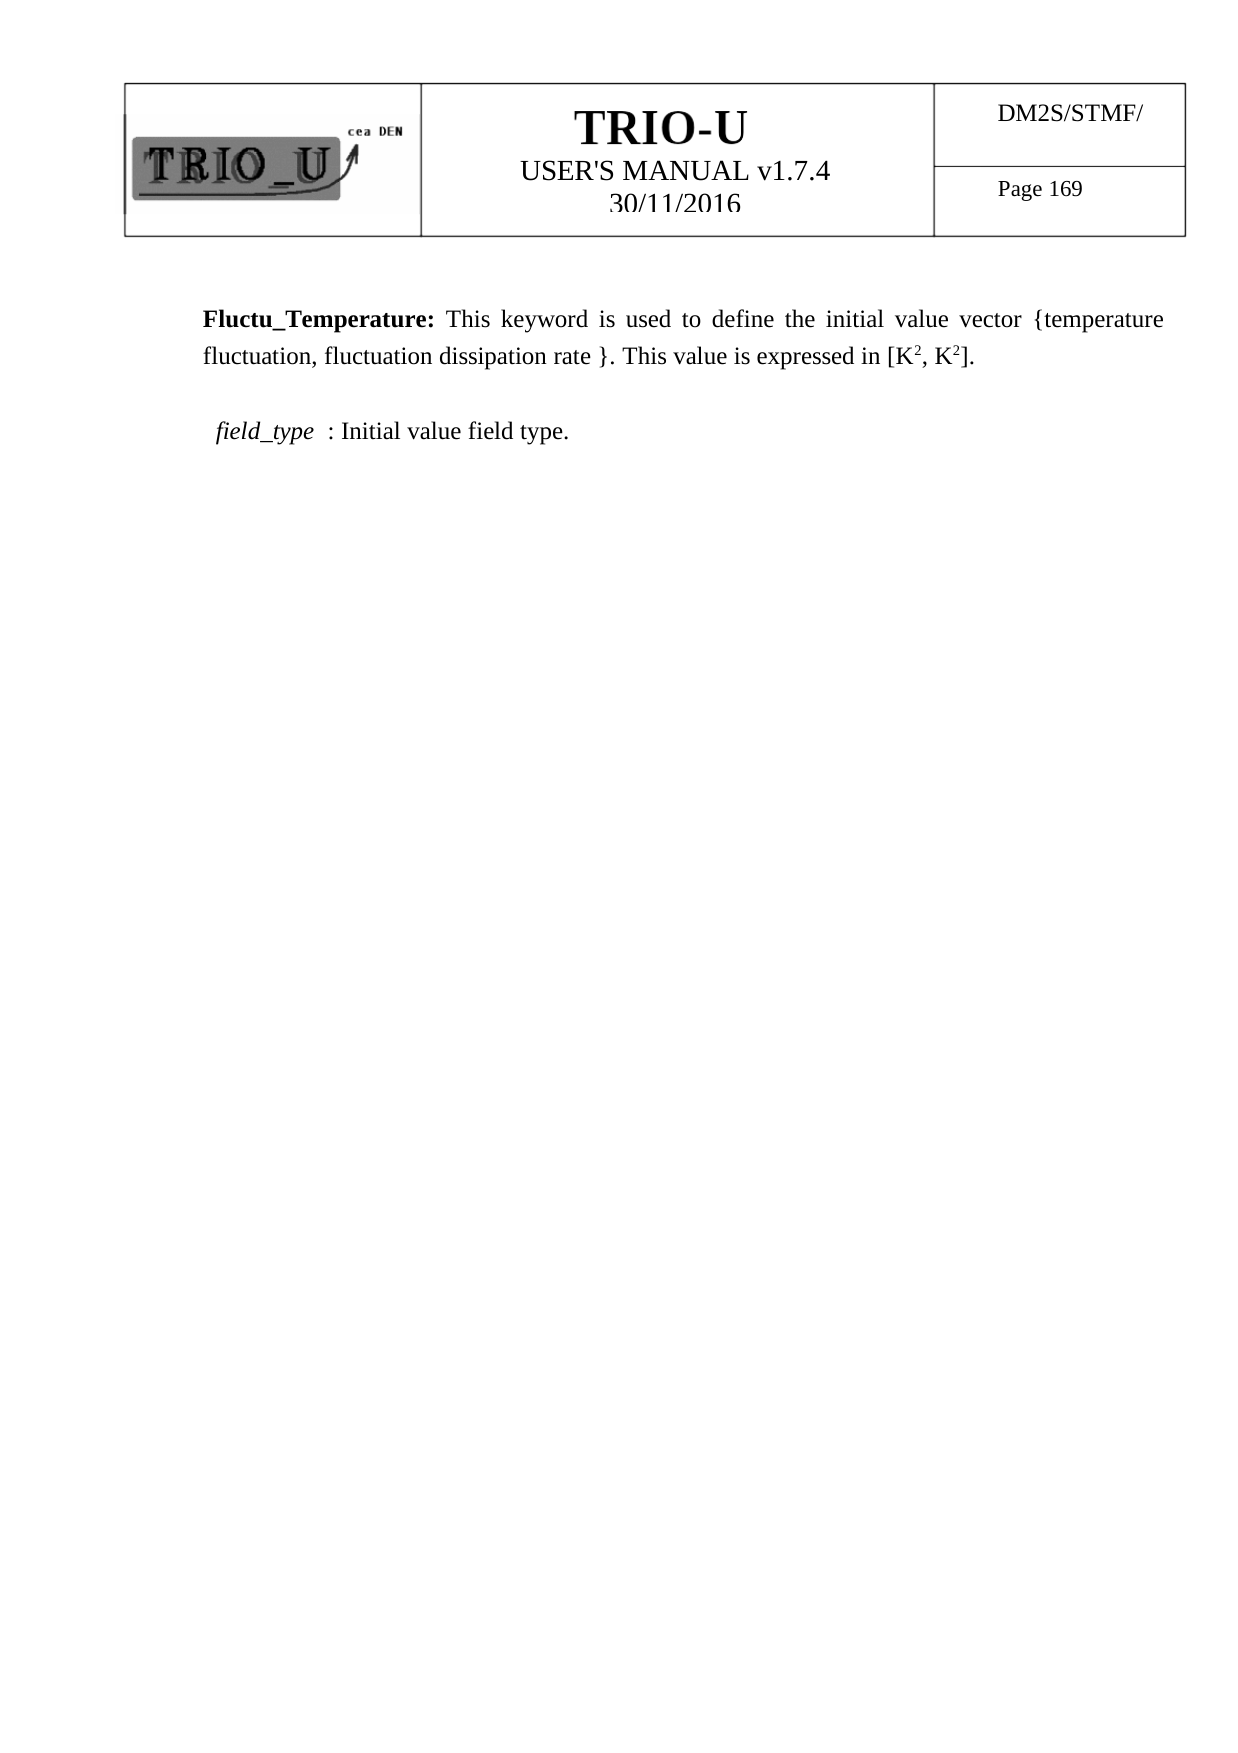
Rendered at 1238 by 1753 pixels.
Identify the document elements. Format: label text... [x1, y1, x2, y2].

text field_type : Initial value field type. [203, 408, 1165, 445]
text Fluctu_Temperature: This keyword is used to define the initial value vector {temperature fluctuation, fluctuation dissipation rate }. This value is expressed in [K2, K2]. [203, 295, 1165, 370]
